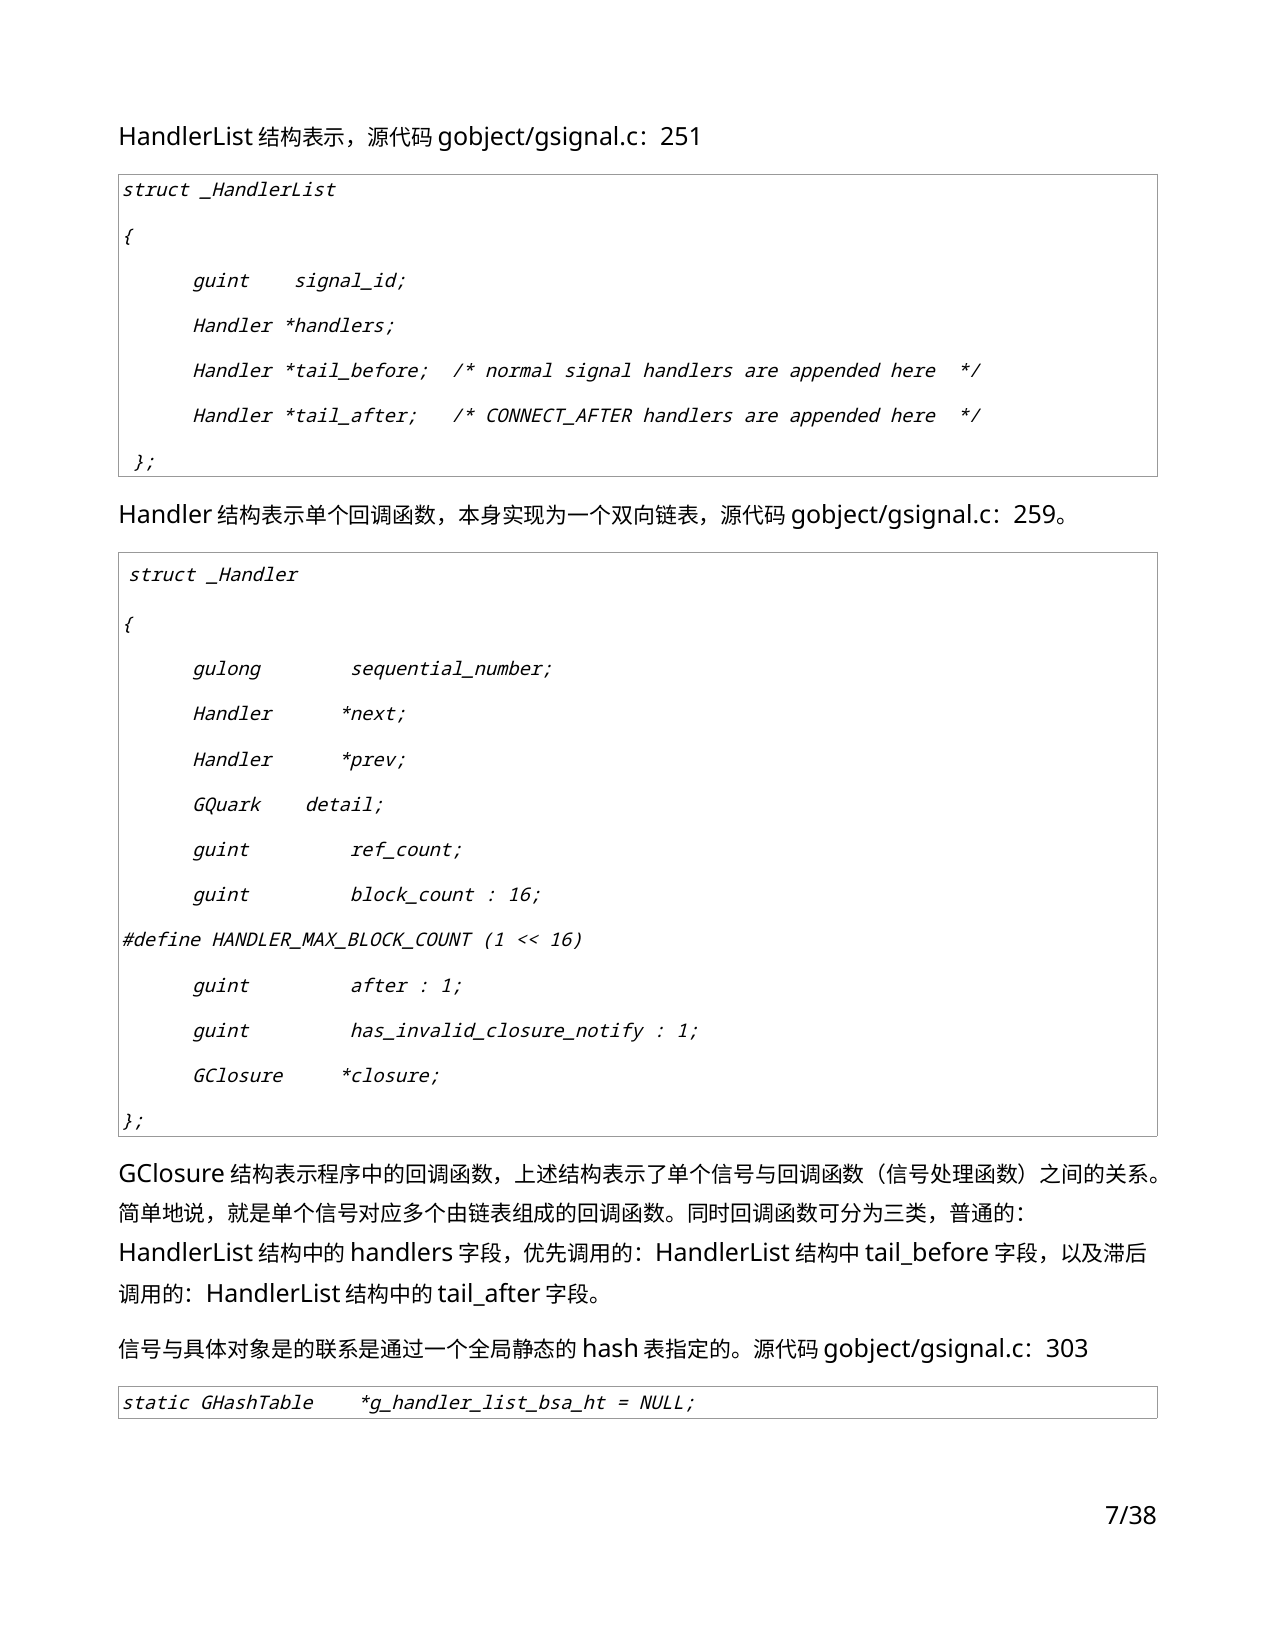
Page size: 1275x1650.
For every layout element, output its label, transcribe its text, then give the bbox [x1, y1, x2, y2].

text { [119, 219, 1157, 247]
text Handler *tail_before; /* normal signal handlers are appended here */ [119, 354, 1157, 383]
text GClosure *closure; [119, 1059, 1157, 1088]
text #define HANDLER_MAX_BLOCK_COUNT (1 << 16) [119, 923, 1157, 952]
text GQuark detail; [119, 788, 1157, 817]
text Handler *tail_after; /* CONNECT_AFTER handlers are appended here */ [119, 399, 1157, 428]
text }; [119, 1104, 1157, 1136]
text Handler *handlers; [119, 309, 1157, 338]
text static GHashTable *g_handler_list_bsa_ht = NULL; [119, 1387, 1157, 1418]
text { [119, 607, 1157, 636]
text guint block_count : 16; [119, 878, 1157, 907]
text guint ref_count; [119, 833, 1157, 862]
text struct _Handler [119, 553, 1157, 589]
text gulong sequential_number; [119, 652, 1157, 681]
text }; [119, 445, 1157, 476]
text 信号与具体对象是的联系是通过一个全局静态的hash表指定的。源代码gobject/gsignal.c：303 [118, 1331, 1157, 1365]
text Handler结构表示单个回调函数，本身实现为一个双向链表，源代码gobject/gsignal.c：259。 [118, 496, 1157, 530]
text GClosure结构表示程序中的回调函数，上述结构表示了单个信号与回调函数（信号处理函数）之间的关系。简单地说，就是单个信号对应多个由链表组成的回调函数。同时回调函数可分为三类，普通的：HandlerList结构中的handlers字段，优先调用的：HandlerList结构中tail_before字段，以及滞后调用的：HandlerList结构中的tail_after字段。 [118, 1156, 1157, 1309]
text HandlerList结构表示，源代码gobject/gsignal.c：251 [118, 118, 1157, 152]
text Handler *prev; [119, 743, 1157, 771]
text Handler *next; [119, 697, 1157, 726]
text guint has_invalid_closure_notify : 1; [119, 1014, 1157, 1043]
text guint signal_id; [119, 264, 1157, 293]
text struct _HandlerList [119, 175, 1157, 202]
text guint after : 1; [119, 969, 1157, 997]
